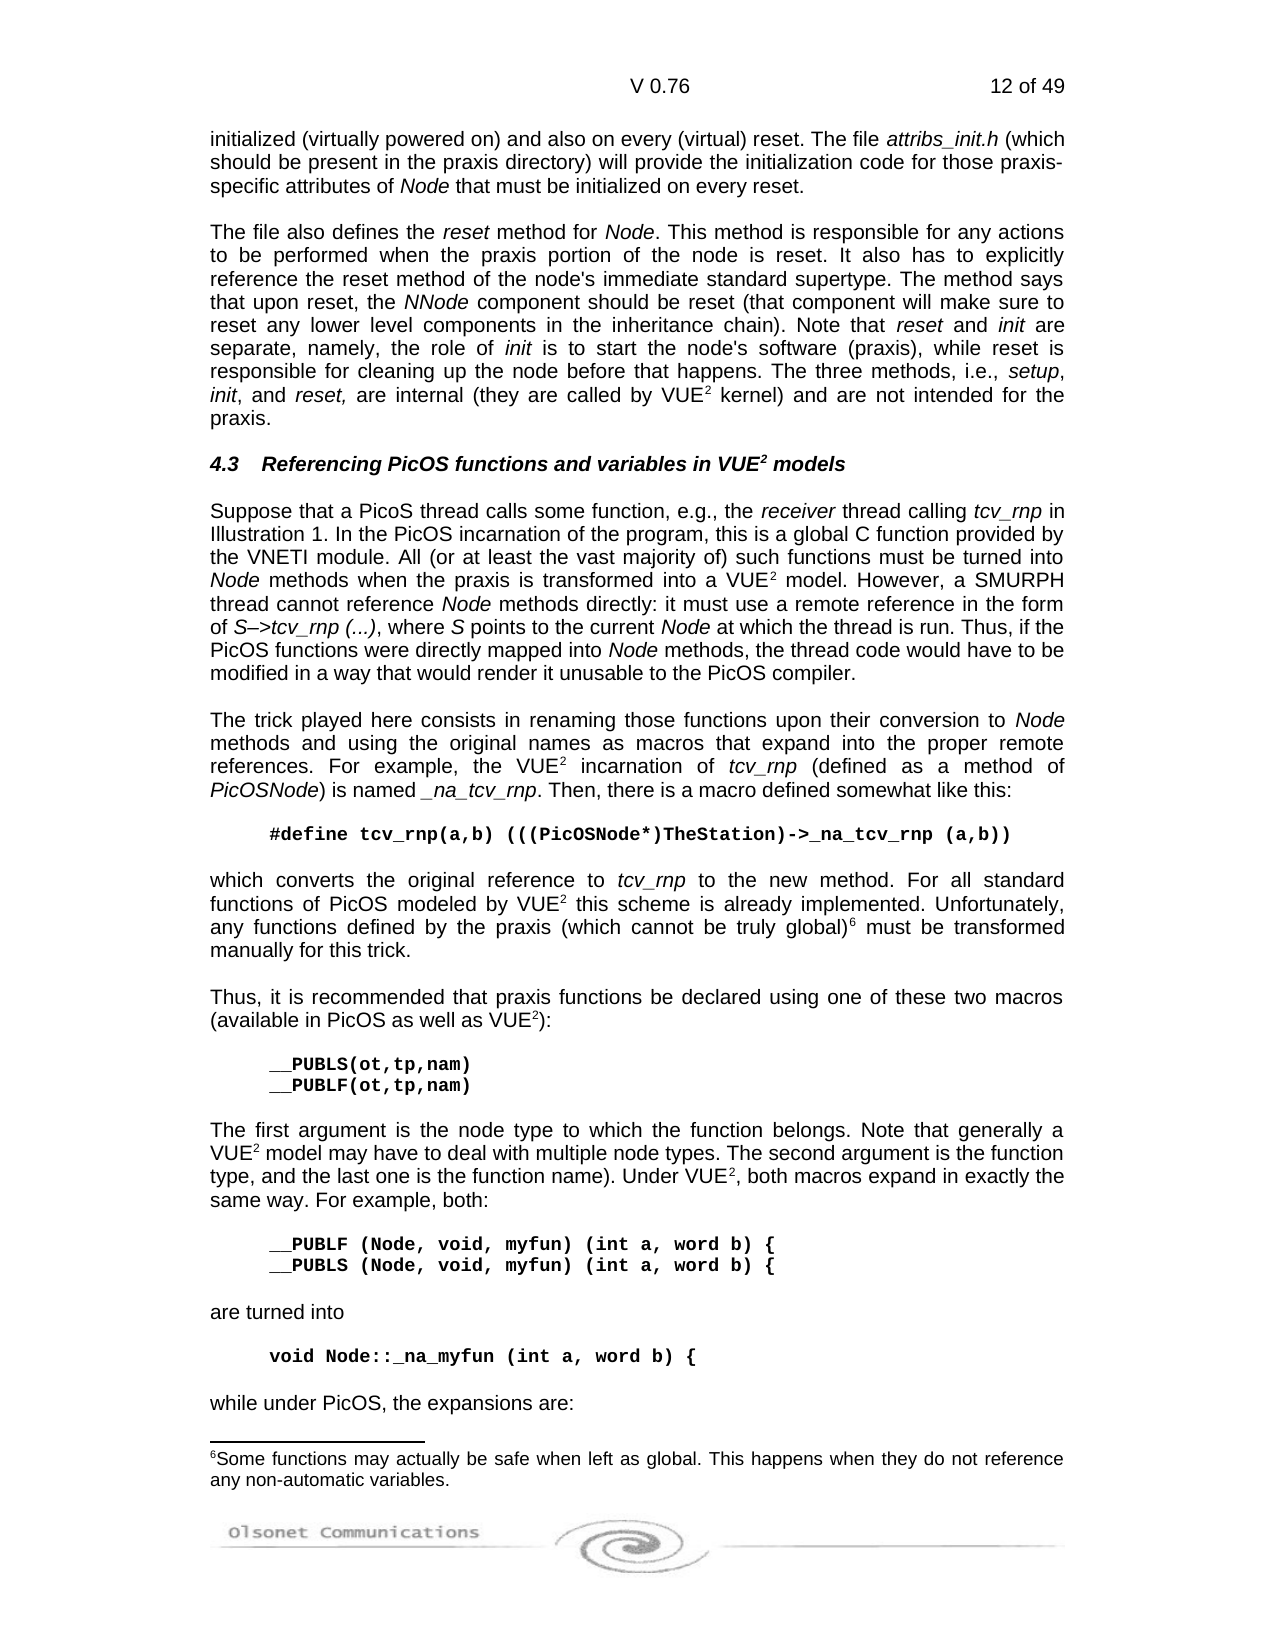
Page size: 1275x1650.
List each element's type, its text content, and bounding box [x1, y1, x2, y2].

text which converts the original reference to tcv_rnp to the new method. For all standard functions of PicOS modeled by VUE2 this scheme is already implemented. Unfortunately, any functions defined by the praxis (which cannot be truly global) must be transformed manually for this trick. [210, 869, 1065, 962]
picture [210, 1504, 1065, 1596]
subtitle Referencing PicOS functions and variables in VUE2 models [210, 453, 1065, 476]
text Suppose that a PicoS thread calls some function, e.g., the receiver thread calling tcv_rnp in Illustration 1. In the PicOS incarnation of the program, this is a global C function provided by the VNETI module. All (or at least the vast majority of) such functions must be turned into Node methods when the praxis is transformed into a VUE2 model. However, a SMURPH thread cannot reference Node methods directly: it must use a remote reference in the form of S–>tcv_rnp (...), where S points to the current Node at which the thread is run. Thus, if the PicOS functions were directly mapped into Node methods, the thread code would have to be modified in a way that would render it unusable to the PicOS compiler. [210, 499, 1065, 685]
text while under PicOS, the expansions are: [210, 1391, 1065, 1415]
text __PUBLS (Node, void, myfun) (int a, word b) { [269, 1256, 1065, 1277]
text Thus, it is recommended that praxis functions be declared using one of these two macros (available in PicOS as well as VUE2): [210, 985, 1065, 1032]
text are turned into [210, 1301, 1065, 1324]
text The first argument is the node type to which the function belongs. Note that generally a VUE2 model may have to deal with multiple node types. The second argument is the function type, and the last one is the function name). Under VUE2, both macros expand in exactly the same way. For example, both: [210, 1119, 1065, 1212]
text #define tcv_rnp(a,b) (((PicOSNode*)TheStation)->_na_tcv_rnp (a,b)) [269, 824, 1065, 846]
text The file also defines the reset method for Node. This method is responsible for any actions to be performed when the praxis portion of the node is reset. It also has to explicitly reference the reset method of the node's immediate standard supertype. The method says that upon reset, the NNode component should be reset (that component will make sure to reset any lower level components in the inheritance chain). Note that reset and init are separate, namely, the role of init is to start the node's software (praxis), while reset is responsible for cleaning up the node before that happens. The three methods, i.e., setup, init, and reset, are internal (they are called by VUE2 kernel) and are not intended for the praxis. [210, 221, 1065, 430]
text Some functions may actually be safe when left as global. This happens when they do not reference any non-automatic variables. [210, 1448, 1065, 1490]
text __PUBLS(ot,tp,nam) [269, 1055, 1065, 1076]
text initialized (virtually powered on) and also on every (virtual) reset. The file attribs_init.h (which should be present in the praxis directory) will provide the initialization code for those praxis-specific attributes of Node that must be initialized on every reset. [210, 128, 1065, 197]
text void Node::_na_myfun (int a, word b) { [269, 1347, 1065, 1368]
text __PUBLF(ot,tp,nam) [269, 1076, 1065, 1097]
text The trick played here consists in renaming those functions upon their conversion to Node methods and using the original names as macros that expand into the proper remote references. For example, the VUE2 incarnation of tcv_rnp (defined as a method of PicOSNode) is named _na_tcv_rnp. Then, there is a macro defined somewhat like this: [210, 708, 1065, 801]
text __PUBLF (Node, void, myfun) (int a, word b) { [269, 1235, 1065, 1256]
